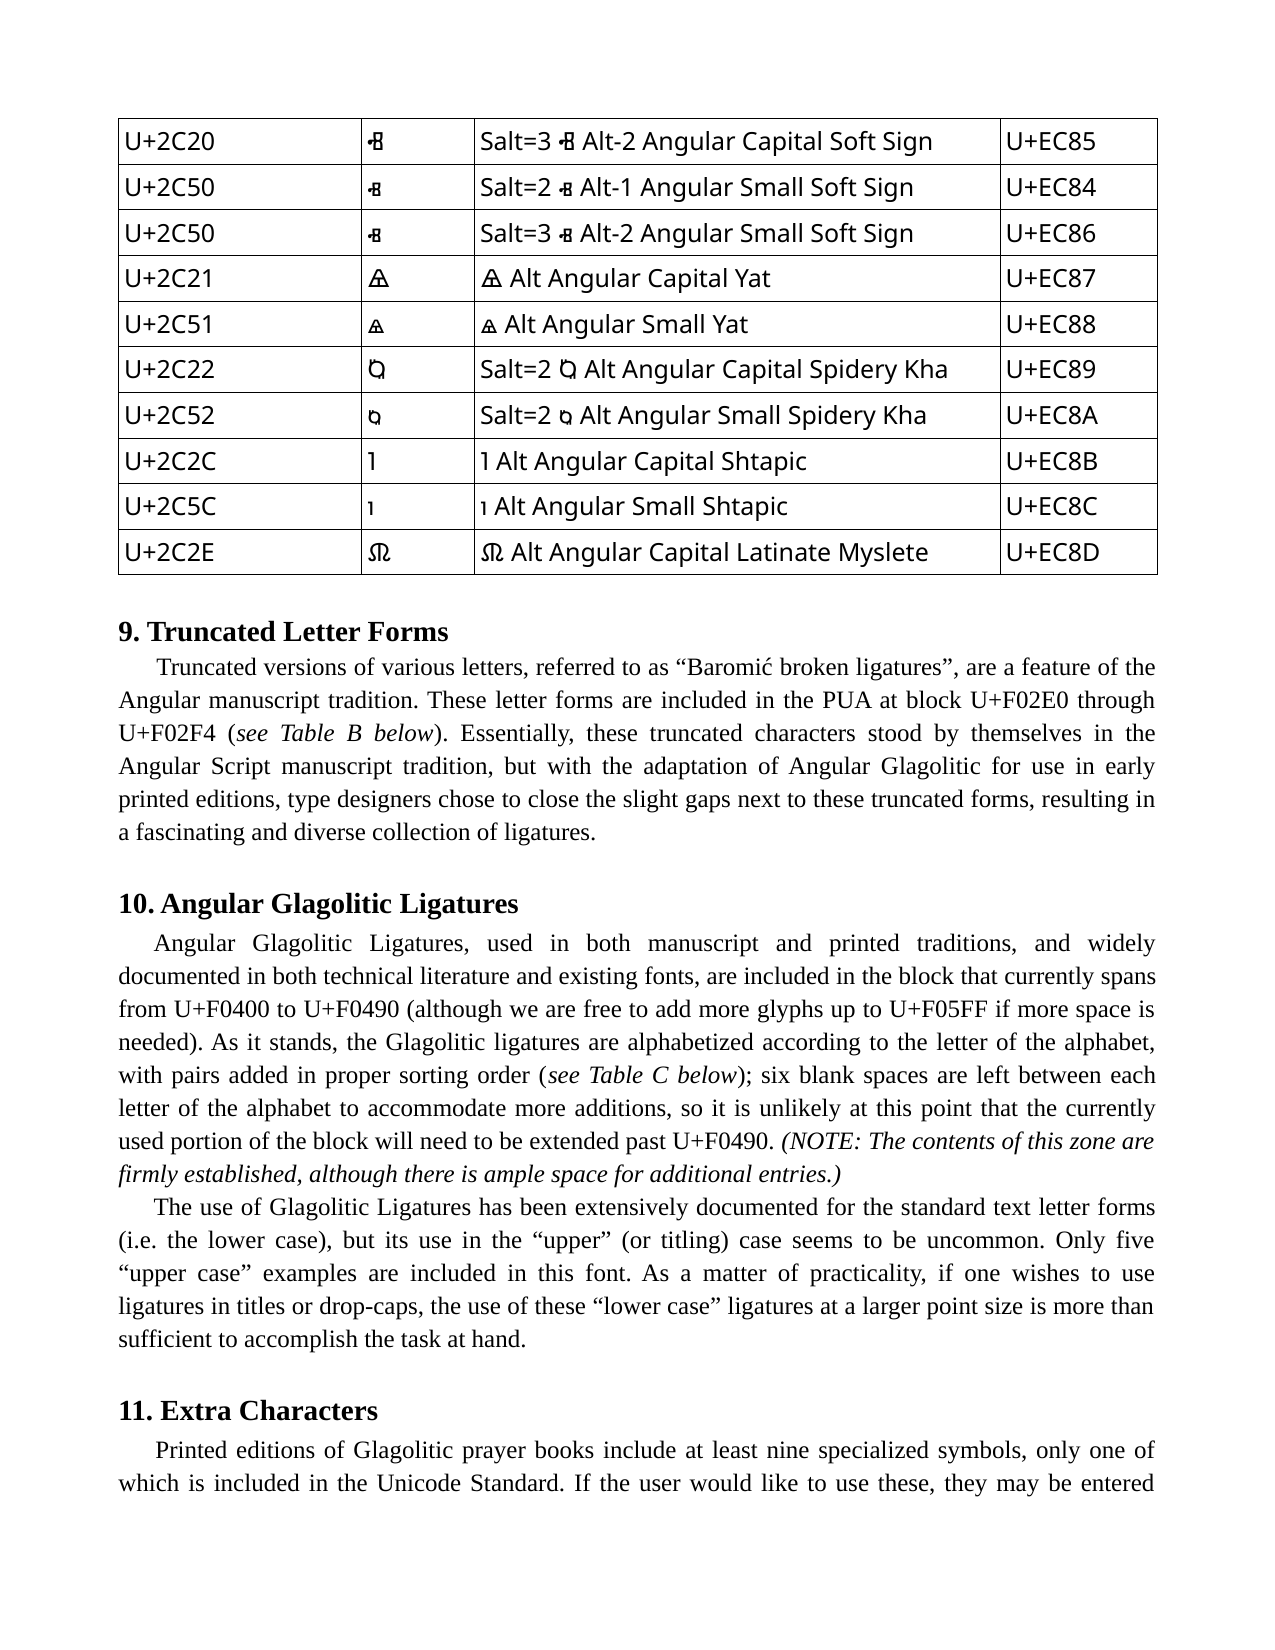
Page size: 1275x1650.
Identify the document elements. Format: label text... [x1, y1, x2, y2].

text 9. Truncated Letter Forms [118, 614, 1157, 647]
table_cell U+EC87 [1001, 256, 1157, 301]
table_cell Ⱞ Alt Angular Capital Latinate Myslete [475, 530, 1000, 574]
table_cell U+EC8A [1001, 393, 1157, 437]
table_cell Ⱐ [362, 119, 474, 164]
table_cell U+2C20 [119, 119, 361, 164]
table_cell Salt=2 Ⱒ Alt Angular Capital Spidery Kha [475, 347, 1000, 392]
table_cell U+EC84 [1001, 165, 1157, 209]
table_cell U+2C2C [119, 439, 361, 483]
table_cell ⱜ Alt Angular Small Shtapic [475, 484, 1000, 529]
table_cell U+EC8D [1001, 530, 1157, 574]
table_cell U+2C51 [119, 302, 361, 346]
table_cell U+2C52 [119, 393, 361, 437]
table_cell U+EC88 [1001, 302, 1157, 346]
table_cell U+EC8B [1001, 439, 1157, 483]
table_cell U+2C5C [119, 484, 361, 529]
table_cell U+2C21 [119, 256, 361, 301]
text 10. Angular Glagolitic Ligatures [118, 886, 1157, 920]
table_cell ⱑ Alt Angular Small Yat [475, 302, 1000, 346]
table_cell U+2C22 [119, 347, 361, 392]
table_cell Salt=2 ⱒ Alt Angular Small Spidery Kha [475, 393, 1000, 437]
table_cell Ⱜ [362, 439, 474, 483]
table_cell ⱜ [362, 484, 474, 529]
table_cell Salt=3 Ⱐ Alt-2 Angular Capital Soft Sign [475, 119, 1000, 164]
table_cell ⱐ [362, 210, 474, 255]
table_cell Ⱑ [362, 256, 474, 301]
text Printed editions of Glagolitic prayer books include at least nine specialized symbols, only one of which is included in the Unicode Standard. If the user would like to use these, they may be entered [118, 1435, 1157, 1497]
table_cell Salt=3 ⱐ Alt-2 Angular Small Soft Sign [475, 210, 1000, 255]
table_cell Ⱒ [362, 347, 474, 392]
table_cell ⱐ [362, 165, 474, 209]
table_cell Salt=2 ⱐ Alt-1 Angular Small Soft Sign [475, 165, 1000, 209]
table_cell U+EC8C [1001, 484, 1157, 529]
text 11. Extra Characters [118, 1393, 1157, 1427]
table_cell U+2C2E [119, 530, 361, 574]
text Truncated versions of various letters, referred to as “Baromić broken ligatures”, are a feature of the Angular manuscript tradition. These letter forms are included in the PUA at block U+F02E0 through U+F02F4 (see Table B below). Essentially, these truncated characters stood by themselves in the Angular Script manuscript tradition, but with the adaptation of Angular Glagolitic for use in early printed editions, type designers chose to close the slight gaps next to these truncated forms, resulting in a fascinating and diverse collection of ligatures. [118, 652, 1157, 846]
table_cell U+2C50 [119, 165, 361, 209]
table_cell U+2C50 [119, 210, 361, 255]
table_cell Ⱑ Alt Angular Capital Yat [475, 256, 1000, 301]
table_cell ⱒ [362, 393, 474, 437]
text The use of Glagolitic Ligatures has been extensively documented for the standard text letter forms (i.e. the lower case), but its use in the “upper” (or titling) case seems to be uncommon. Only five “upper case” examples are included in this font. As a matter of practicality, if one wishes to use ligatures in titles or drop-caps, the use of these “lower case” ligatures at a larger point size is more than sufficient to accomplish the task at hand. [118, 1192, 1157, 1353]
text Angular Glagolitic Ligatures, used in both manuscript and printed traditions, and widely documented in both technical literature and existing fonts, are included in the block that currently spans from U+F0400 to U+F0490 (although we are free to add more glyphs up to U+F05FF if more space is needed). As it stands, the Glagolitic ligatures are alphabetized according to the letter of the alphabet, with pairs added in proper sorting order (see Table C below); six blank spaces are left between each letter of the alphabet to accommodate more additions, so it is unlikely at this point that the currently used portion of the block will need to be extended past U+F0490. (NOTE: The contents of this zone are firmly established, although there is ample space for additional entries.) [118, 928, 1157, 1188]
table_cell U+EC86 [1001, 210, 1157, 255]
table_cell Ⱞ [362, 530, 474, 574]
table_cell ⱑ [362, 302, 474, 346]
table_cell U+EC85 [1001, 119, 1157, 164]
table_cell Ⱜ Alt Angular Capital Shtapic [475, 439, 1000, 483]
table_cell U+EC89 [1001, 347, 1157, 392]
